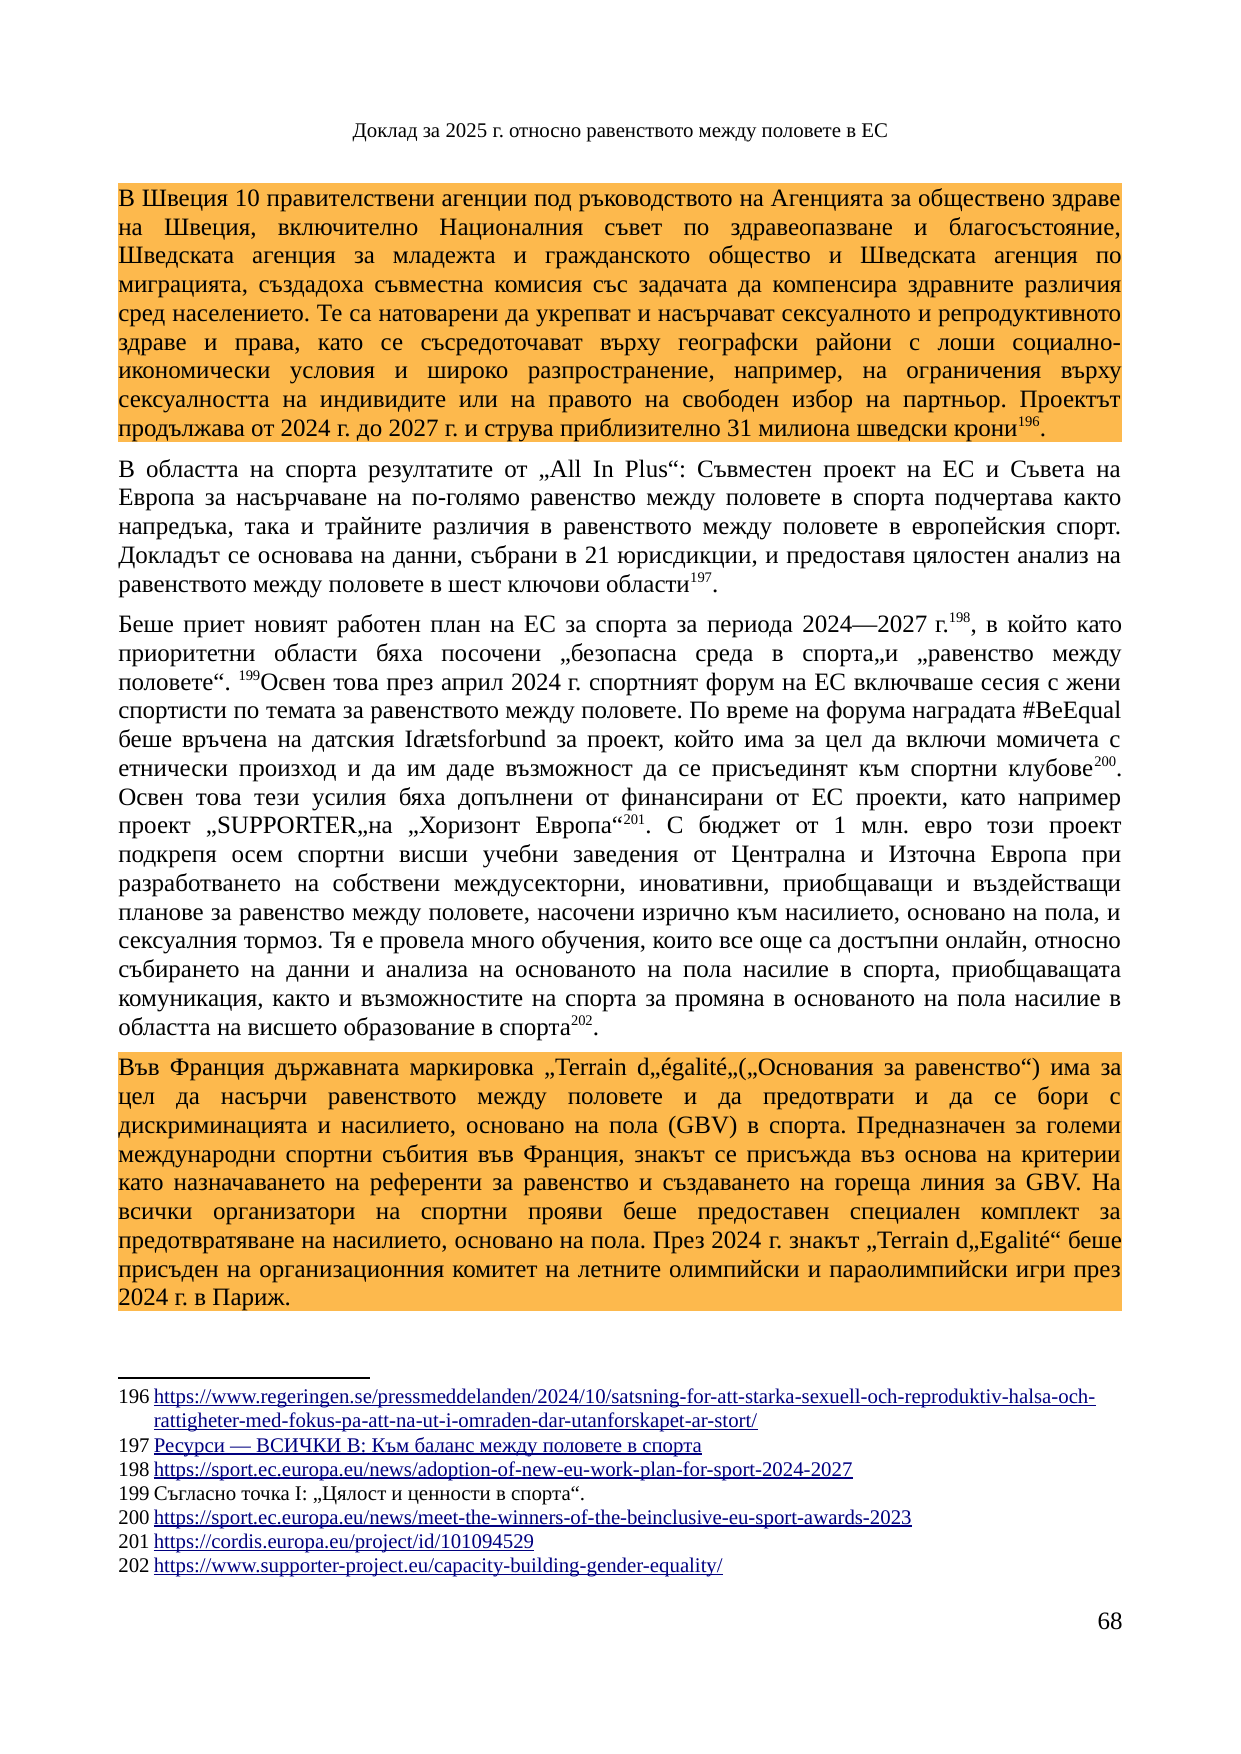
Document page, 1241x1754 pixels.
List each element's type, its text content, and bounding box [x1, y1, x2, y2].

text В Швеция 10 правителствени агенции под ръководството на Агенцията за обществено здраве на Швеция, включително Националния съвет по здравеопазване и благосъстояние, Шведската агенция за младежта и гражданското общество и Шведската агенция по миграцията, създадоха съвместна комисия със задачата да компенсира здравните различия сред населението. Те са натоварени да укрепват и насърчават сексуалното и репродуктивното здраве и права, като се съсредоточават върху географски райони с лоши социално-икономически условия и широко разпространение, например, на ограничения върху сексуалността на индивидите или на правото на свободен избор на партньор. Проектът продължава от 2024 г. до 2027 г. и струва приблизително 31 милиона шведски крони. [118, 183, 1122, 442]
text Ресурси — ВСИЧКИ В: Към баланс между половете в спорта [118, 1432, 1122, 1457]
text Във Франция държавната маркировка „Terrain d„égalité„(„Основания за равенство“) има за цел да насърчи равенството между половете и да предотврати и да се бори с дискриминацията и насилието, основано на пола (GBV) в спорта. Предназначен за големи международни спортни събития във Франция, знакът се присъжда въз основа на критерии като назначаването на референти за равенство и създаването на гореща линия за GBV. На всички организатори на спортни прояви беше предоставен специален комплект за предотвратяване на насилието, основано на пола. През 2024 г. знакът „Terrain d„Egalité“ беше присъден на организационния комитет на летните олимпийски и параолимпийски игри през 2024 г. в Париж. [118, 1052, 1122, 1311]
text https://www.supporter-project.eu/capacity-building-gender-equality/ [118, 1553, 1122, 1577]
text https://sport.ec.europa.eu/news/meet-the-winners-of-the-beinclusive-eu-sport-awards-2023 [118, 1505, 1122, 1529]
text Беше приет новият работен план на ЕС за спорта за периода 2024—2027 г., в който като приоритетни области бяха посочени „безопасна среда в спорта„и „равенство между половете“. Освен това през април 2024 г. спортният форум на ЕС включваше сесия с жени спортисти по темата за равенството между половете. По време на форума наградата #BeEqual беше връчена на датския Idrætsforbund за проект, който има за цел да включи момичета с етнически произход и да им даде възможност да се присъединят към спортни клубове. Освен това тези усилия бяха допълнени от финансирани от ЕС проекти, като например проект „SUPPORTER„на „Хоризонт Европа“. С бюджет от 1 млн. евро този проект подкрепя осем спортни висши учебни заведения от Централна и Източна Европа при разработването на собствени междусекторни, иновативни, приобщаващи и въздействащи планове за равенство между половете, насочени изрично към насилието, основано на пола, и сексуалния тормоз. Тя е провела много обучения, които все още са достъпни онлайн, относно събирането на данни и анализа на основаното на пола насилие в спорта, приобщаващата комуникация, както и възможностите на спорта за промяна в основаното на пола насилие в областта на висшето образование в спорта. [118, 609, 1122, 1041]
text https://sport.ec.europa.eu/news/adoption-of-new-eu-work-plan-for-sport-2024-2027 [118, 1457, 1122, 1481]
text В областта на спорта резултатите от „All In Plus“: Съвместен проект на ЕС и Съвета на Европа за насърчаване на по-голямо равенство между половете в спорта подчертава както напредъка, така и трайните различия в равенството между половете в европейския спорт. Докладът се основава на данни, събрани в 21 юрисдикции, и предоставя цялостен анализ на равенството между половете в шест ключови области. [118, 454, 1122, 597]
text https://cordis.europa.eu/project/id/101094529 [118, 1529, 1122, 1553]
text https://www.regeringen.se/pressmeddelanden/2024/10/satsning-for-att-starka-sexuell-och-reproduktiv-halsa-och-rattigheter-med-fokus-pa-att-na-ut-i-omraden-dar-utanforskapet-ar-stort/ [118, 1384, 1122, 1432]
text Съгласно точка I: „Цялост и ценности в спорта“. [118, 1481, 1122, 1505]
